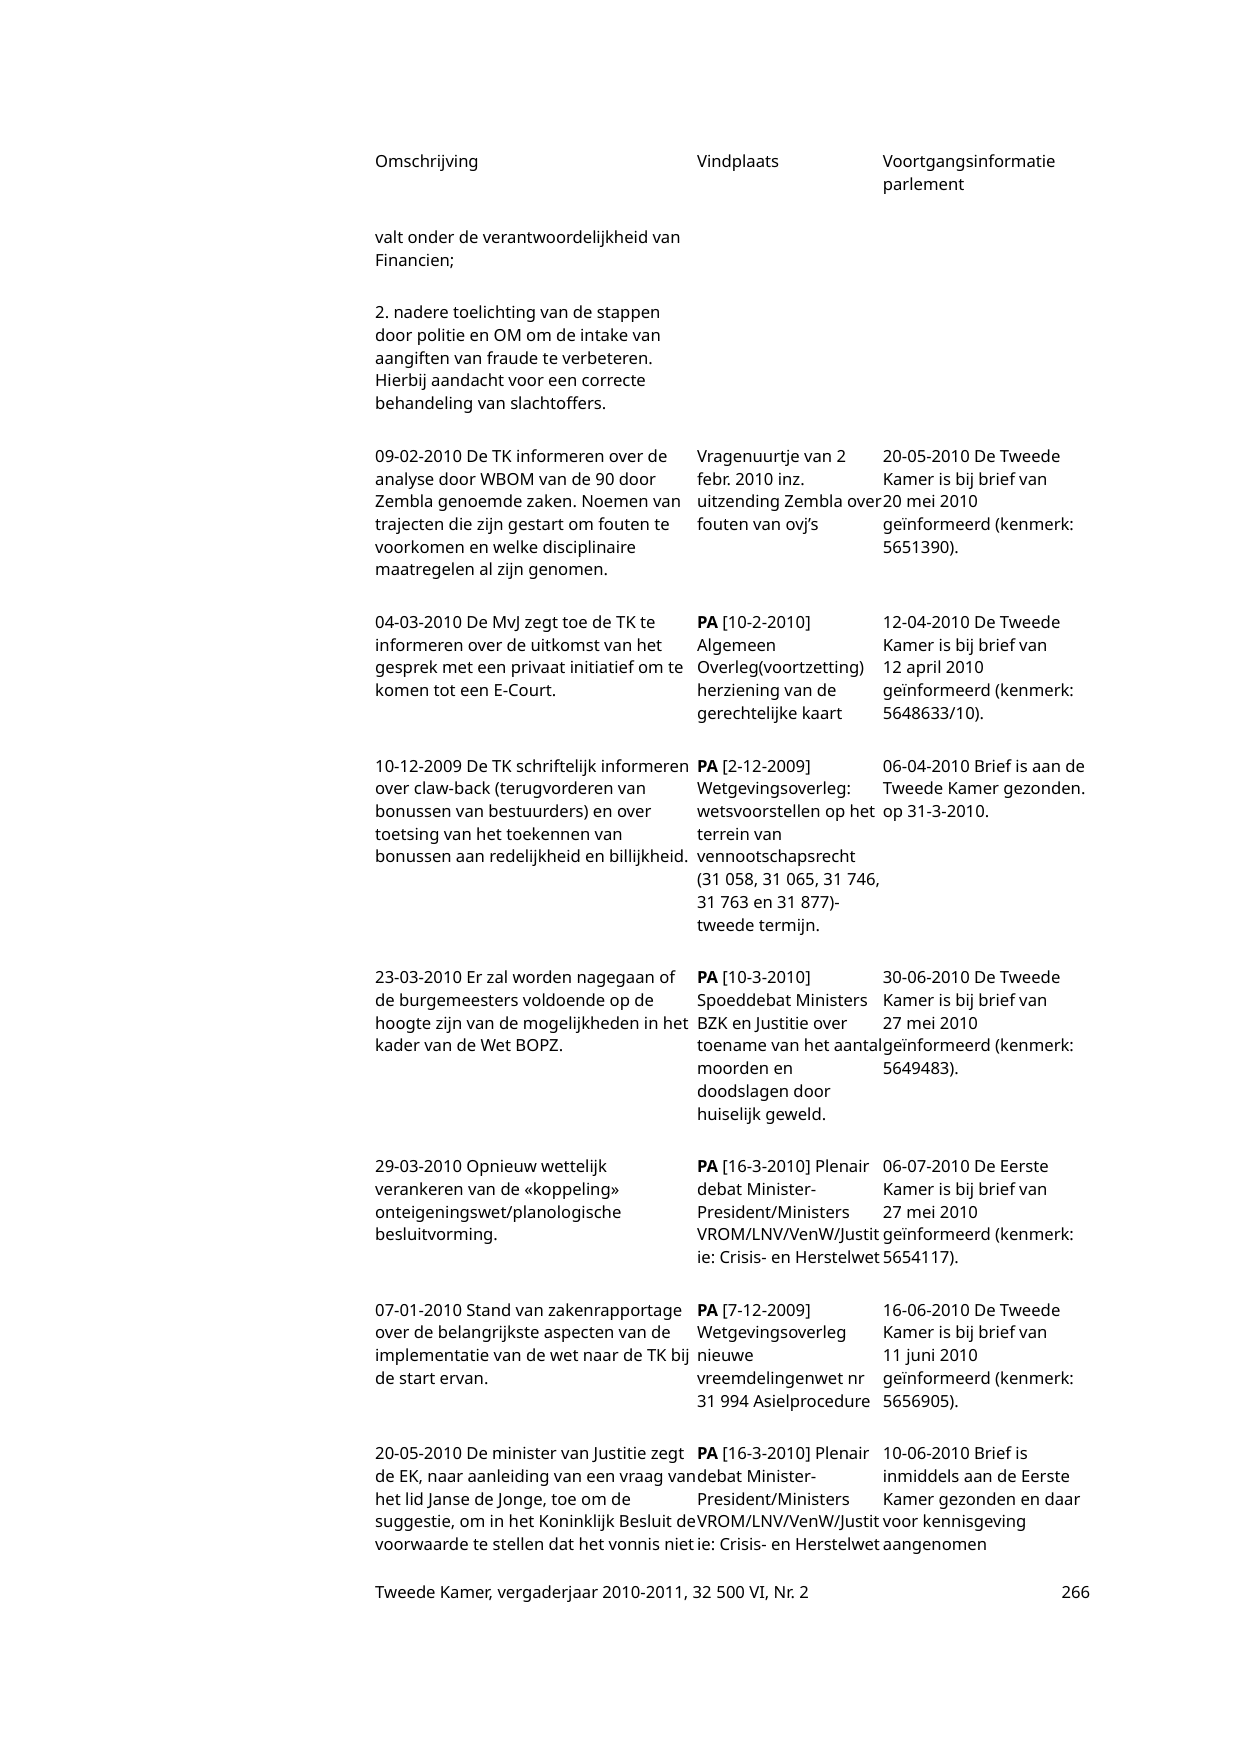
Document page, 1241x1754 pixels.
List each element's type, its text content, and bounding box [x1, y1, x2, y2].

table_cell 10-06-2010 Brief is inmiddels aan de Eerste Kamer gezonden en daar voor kennisgeving aangenomen [883, 1442, 1090, 1555]
table_cell 29-03-2010 Opnieuw wettelijk verankeren van de «koppeling» onteigeningswet/planologische besluitvorming. [375, 1155, 697, 1298]
table_cell 10-12-2009 De TK schriftelijk informeren over claw-back (terugvorderen van bonussen van bestuurders) en over toetsing van het toekennen van bonussen aan redelijkheid en billijkheid. [375, 754, 697, 966]
table_header Vindplaats [697, 150, 883, 225]
table_header Voortgangsinformatie parlement [883, 150, 1090, 225]
table_cell PA [16-3-2010] Plenair debat Minister-President/Ministers VROM/LNV/VenW/Justitie: Crisis- en Herstelwet [697, 1155, 883, 1298]
table_cell 23-03-2010 Er zal worden nagegaan of de burgemeesters voldoende op de hoogte zijn van de mogelijkheden in het kader van de Wet BOPZ. [375, 966, 697, 1155]
table_cell 30-06-2010 De Tweede Kamer is bij brief van 27 mei 2010 geïnformeerd (kenmerk: 5649483). [883, 966, 1090, 1155]
table_cell 04-03-2010 De MvJ zegt toe de TK te informeren over de uitkomst van het gesprek met een privaat initiatief om te komen tot een E-Court. [375, 611, 697, 754]
table_cell 06-07-2010 De Eerste Kamer is bij brief van 27 mei 2010 geïnformeerd (kenmerk: 5654117). [883, 1155, 1090, 1298]
table_header Omschrijving [375, 150, 697, 225]
table_cell PA [16-3-2010] Plenair debat Minister-President/Ministers VROM/LNV/VenW/Justitie: Crisis- en Herstelwet [697, 1442, 883, 1555]
table_cell [883, 225, 1090, 444]
table_cell PA [10-2-2010] Algemeen Overleg(voortzetting) herziening van de gerechtelijke kaart [697, 611, 883, 754]
table_cell 20-05-2010 De minister van Justitie zegt de EK, naar aanleiding van een vraag van het lid Janse de Jonge, toe om de suggestie, om in het Koninklijk Besluit de voorwaarde te stellen dat het vonnis niet [375, 1442, 697, 1555]
table_cell PA [2-12-2009] Wetgevingsoverleg: wetsvoorstellen op het terrein van vennootschapsrecht (31 058, 31 065, 31 746, 31 763 en 31 877)-tweede termijn. [697, 754, 883, 966]
table_cell 20-05-2010 De Tweede Kamer is bij brief van 20 mei 2010 geïnformeerd (kenmerk: 5651390). [883, 444, 1090, 611]
table_cell 09-02-2010 De TK informeren over de analyse door WBOM van de 90 door Zembla genoemde zaken. Noemen van trajecten die zijn gestart om fouten te voorkomen en welke disciplinaire maatregelen al zijn genomen. [375, 444, 697, 611]
table_cell Vragenuurtje van 2 febr. 2010 inz. uitzending Zembla over fouten van ovj’s [697, 444, 883, 611]
table_cell [697, 225, 883, 444]
table_cell 12-04-2010 De Tweede Kamer is bij brief van 12 april 2010 geïnformeerd (kenmerk: 5648633/10). [883, 611, 1090, 754]
table_cell PA [10-3-2010] Spoeddebat Ministers BZK en Justitie over toename van het aantal moorden en doodslagen door huiselijk geweld. [697, 966, 883, 1155]
table_cell valt onder de verantwoordelijkheid van Financien; 2. nadere toelichting van de stappen door politie en OM om de intake van aangiften van fraude te verbeteren. Hierbij aandacht voor een correcte behandeling van slachtoffers. [375, 225, 697, 444]
table_cell PA [7-12-2009] Wetgevingsoverleg nieuwe vreemdelingenwet nr 31 994 Asielprocedure [697, 1298, 883, 1442]
table_cell 07-01-2010 Stand van zakenrapportage over de belangrijkste aspecten van de implementatie van de wet naar de TK bij de start ervan. [375, 1298, 697, 1442]
table_cell 16-06-2010 De Tweede Kamer is bij brief van 11 juni 2010 geïnformeerd (kenmerk: 5656905). [883, 1298, 1090, 1442]
table_cell 06-04-2010 Brief is aan de Tweede Kamer gezonden. op 31-3-2010. [883, 754, 1090, 966]
